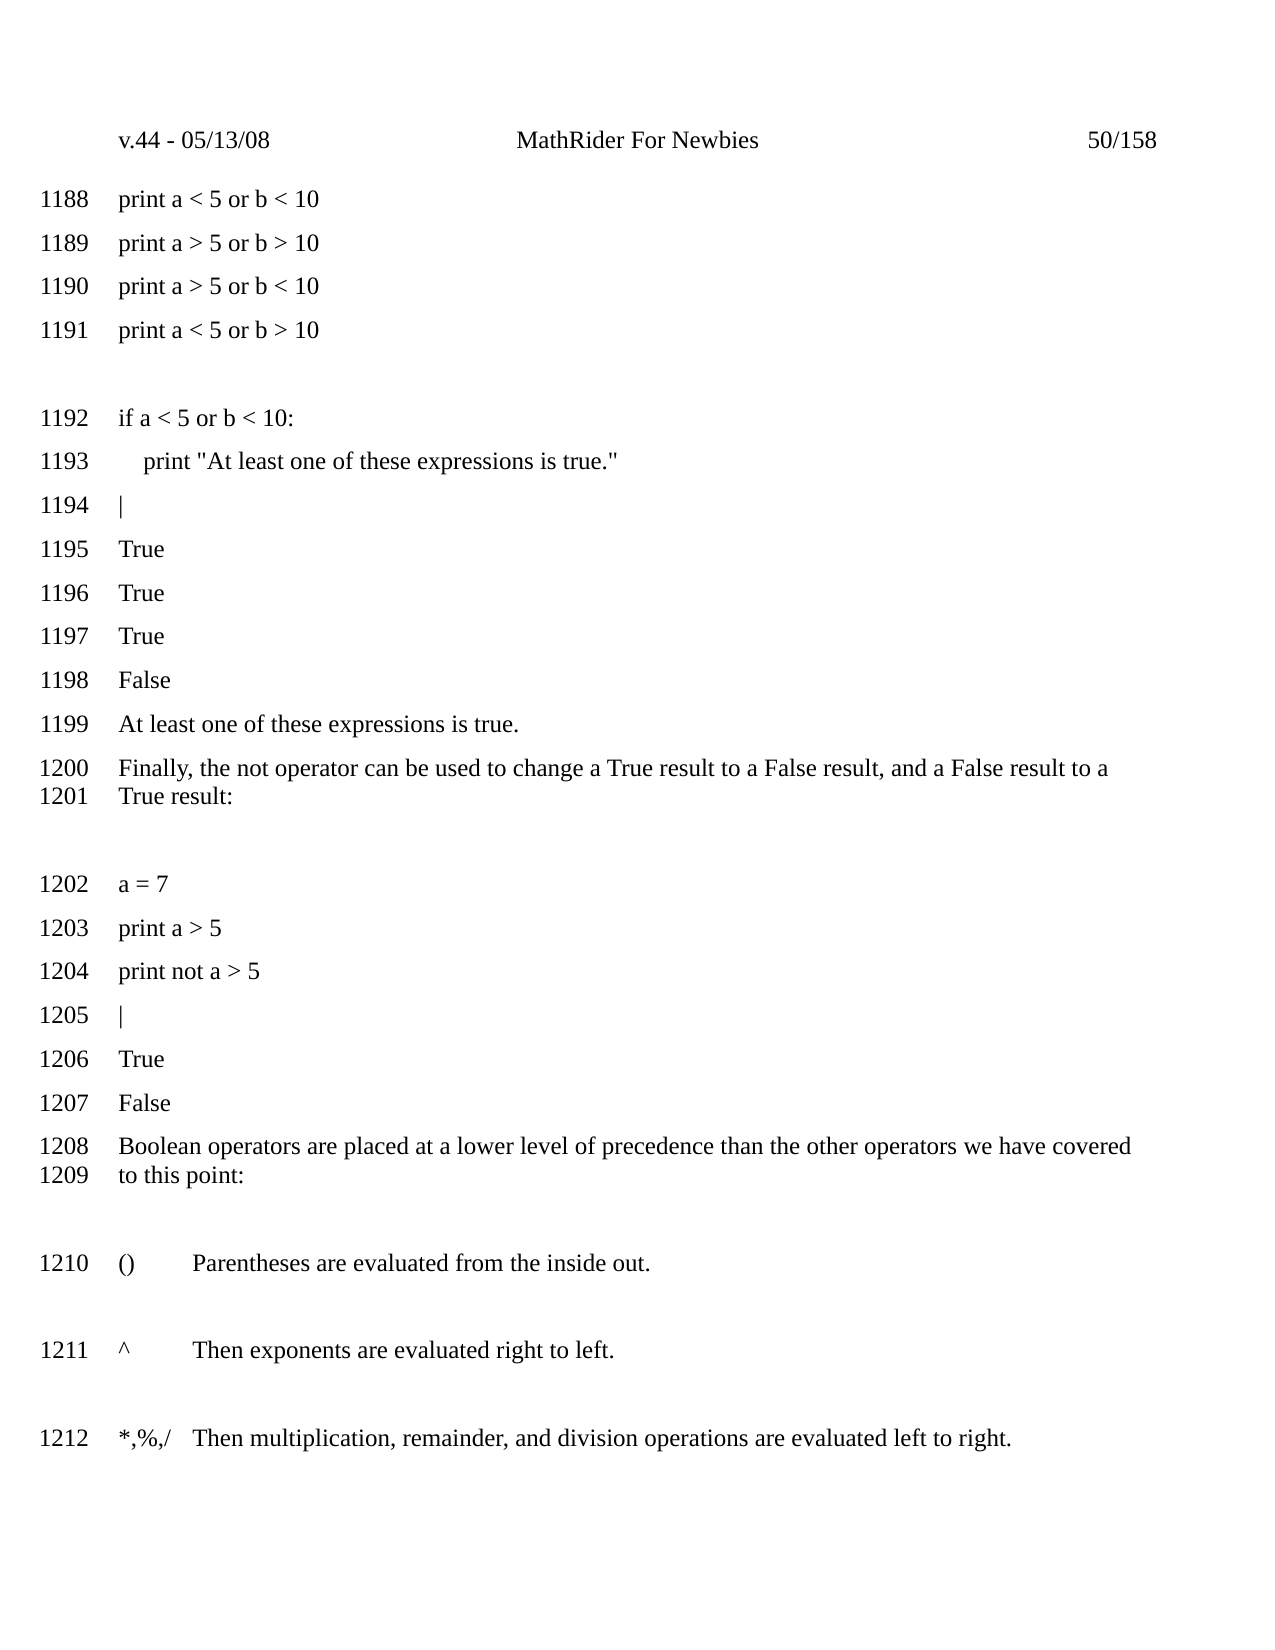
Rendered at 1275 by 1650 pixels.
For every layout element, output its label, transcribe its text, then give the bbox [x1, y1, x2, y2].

text print a > 5 [118, 913, 1157, 941]
text Boolean operators are placed at a lower level of precedence than the other operators we have covered to this point: [118, 1131, 1157, 1189]
text print "At least one of these expressions is true." [118, 446, 1157, 475]
text At least one of these expressions is true. [118, 709, 1157, 738]
text Finally, the not operator can be used to change a True result to a False result, and a False result to a True result: [118, 753, 1157, 810]
text False [118, 665, 1157, 694]
text if a < 5 or b < 10: [118, 403, 1157, 431]
text print not a > 5 [118, 956, 1157, 985]
text False [118, 1088, 1157, 1116]
text print a < 5 or b < 10 [118, 184, 1157, 213]
text print a > 5 or b < 10 [118, 271, 1157, 300]
text print a < 5 or b > 10 [118, 315, 1157, 344]
text True [118, 621, 1157, 650]
text () Parentheses are evaluated from the inside out. [118, 1248, 1157, 1276]
text | [118, 490, 1157, 519]
text ^ Then exponents are evaluated right to left. [118, 1335, 1157, 1364]
text *,%,/ Then multiplication, remainder, and division operations are evaluated left to right. [118, 1423, 1157, 1451]
text | [118, 1000, 1157, 1029]
text print a > 5 or b > 10 [118, 228, 1157, 256]
text True [118, 1044, 1157, 1073]
text True [118, 534, 1157, 563]
text a = 7 [118, 869, 1157, 898]
text True [118, 578, 1157, 606]
